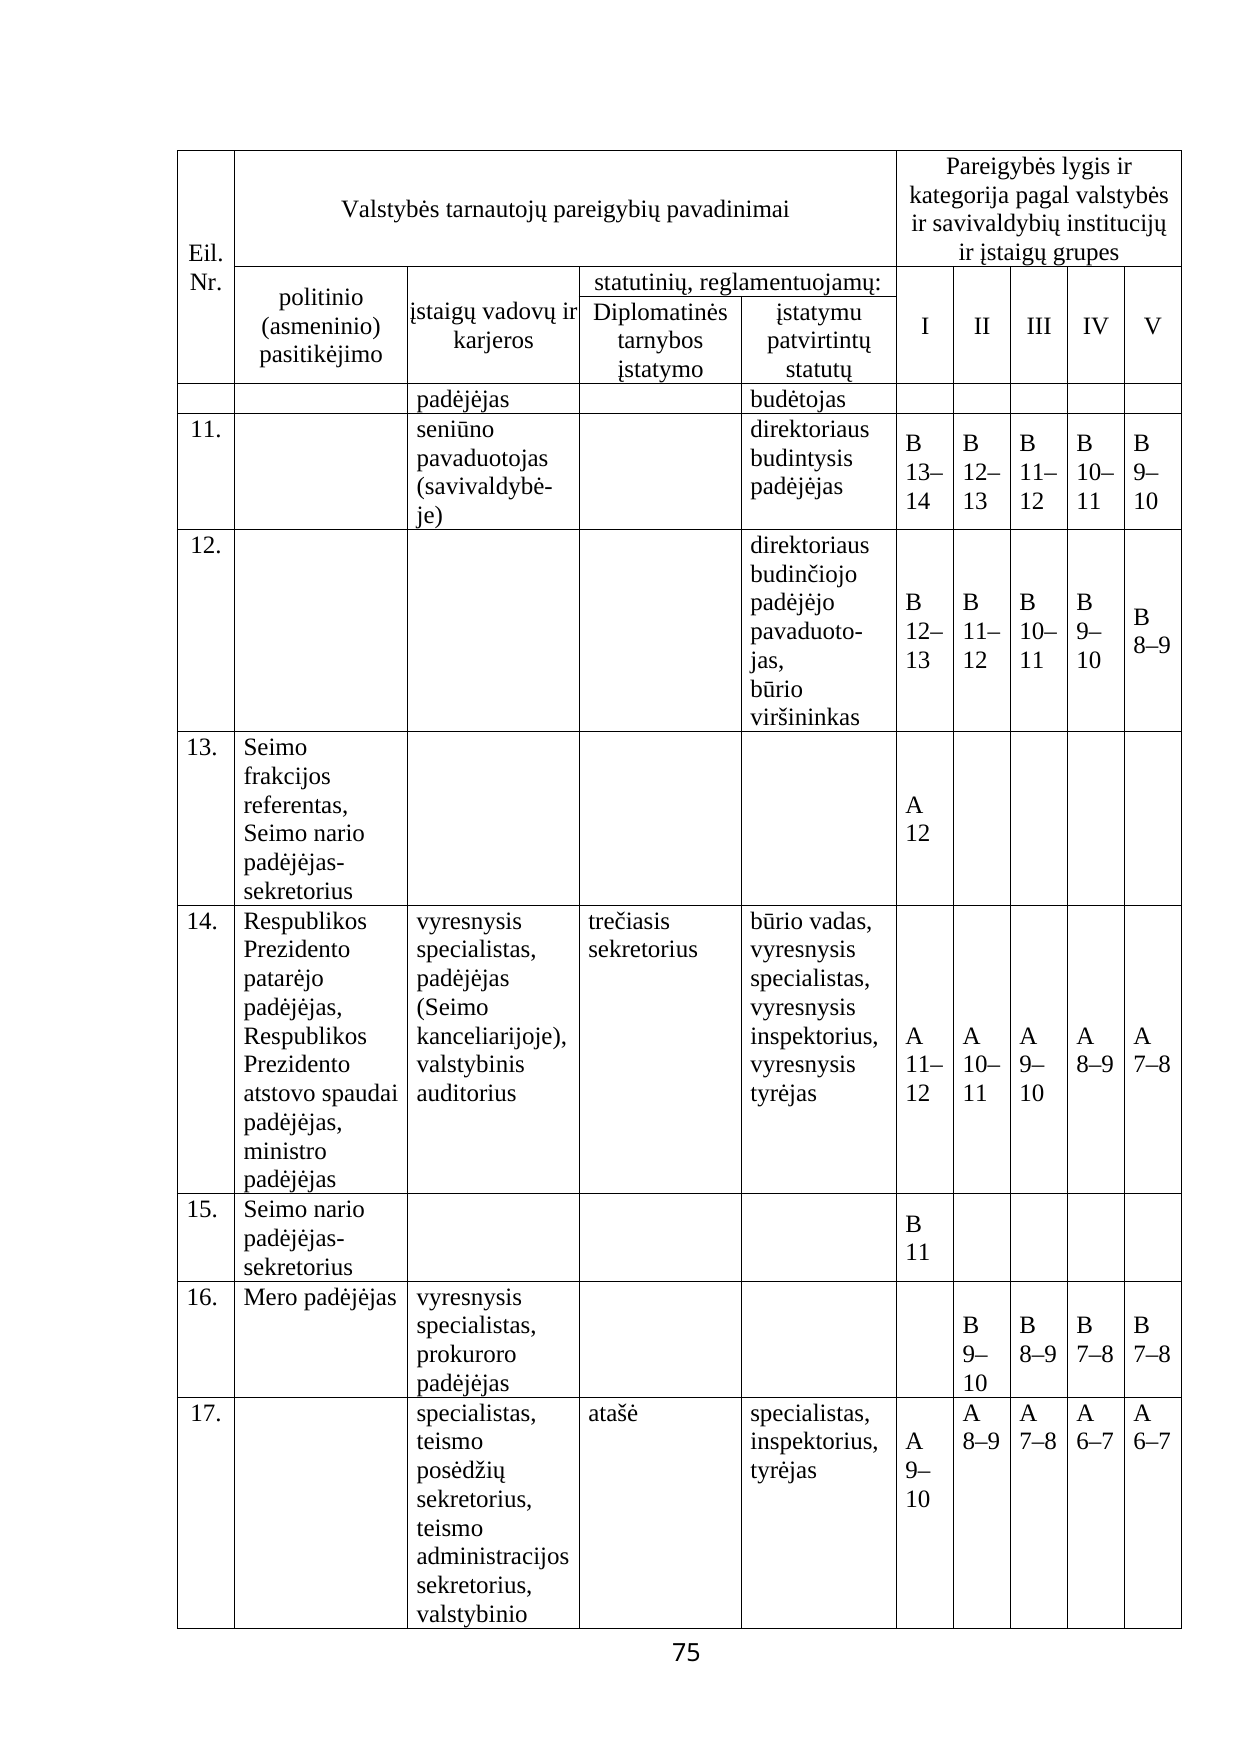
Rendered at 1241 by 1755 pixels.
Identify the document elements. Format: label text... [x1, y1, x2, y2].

table_cell [742, 1282, 896, 1397]
table_header Valstybės tarnautojų pareigybių pavadinimai [235, 151, 896, 266]
table_cell IV [1068, 267, 1124, 383]
table_cell direktoriaus budintysis padėjėjas [742, 414, 896, 529]
table_cell B 8–9 [1125, 530, 1181, 731]
table_cell [954, 732, 1010, 905]
table_cell Mero padėjėjas [235, 1282, 407, 1397]
table_cell V [1125, 267, 1181, 383]
table_cell Respublikos Prezidento patarėjo padėjėjas, Respublikos Prezidento atstovo spaudai padėjėjas, ministro padėjėjas [235, 906, 407, 1193]
table_cell B 11–12 [1011, 414, 1067, 529]
table_cell A 11–12 [897, 906, 953, 1193]
table_cell A 7–8 [1011, 1398, 1067, 1628]
table_cell A 9–10 [1011, 906, 1067, 1193]
table_cell B 9–10 [954, 1282, 1010, 1397]
table_cell [235, 1398, 407, 1628]
table_cell B 12–13 [954, 414, 1010, 529]
table_cell 13. [178, 732, 234, 905]
table_cell specialistas, inspektorius, tyrėjas [742, 1398, 896, 1628]
table_cell Diplomatinės tarnybos įstatymo [580, 297, 741, 383]
table_cell B 7–8 [1125, 1282, 1181, 1397]
table_cell [1068, 384, 1124, 413]
table_cell B 11 [897, 1194, 953, 1281]
table_cell 15. [178, 1194, 234, 1281]
table_cell 17. [178, 1398, 234, 1628]
table_cell įstatymu patvirtintų statutų [742, 297, 896, 383]
table_cell [1125, 1194, 1181, 1281]
table_cell [1068, 1194, 1124, 1281]
table_cell B 7–8 [1068, 1282, 1124, 1397]
table_cell [580, 414, 741, 529]
table_cell [235, 530, 407, 731]
table_cell B 8–9 [1011, 1282, 1067, 1397]
table_cell būrio vadas, vyresnysis specialistas, vyresnysis inspektorius, vyresnysis tyrėjas [742, 906, 896, 1193]
table_cell budėtojas [742, 384, 896, 413]
table_cell [954, 1194, 1010, 1281]
table_cell A 8–9 [954, 1398, 1010, 1628]
table_cell [1068, 732, 1124, 905]
table_cell seniūno pavaduotojas (savivaldybė-je) [408, 414, 579, 529]
table_cell [408, 1194, 579, 1281]
table_cell B 9–10 [1068, 530, 1124, 731]
table_cell [1011, 1194, 1067, 1281]
table_cell [580, 384, 741, 413]
table_header Pareigybės lygis ir kategorija pagal valstybės ir savivaldybių institucijų ir įstaigų grupes [897, 151, 1181, 266]
table_cell vyresnysis specialistas, padėjėjas (Seimo kanceliarijoje), valstybinis auditorius [408, 906, 579, 1193]
table_cell 14. [178, 906, 234, 1193]
table_cell B 12–13 [897, 530, 953, 731]
table_cell trečiasis sekretorius [580, 906, 741, 1193]
table_cell A 10–11 [954, 906, 1010, 1193]
table_cell [178, 384, 234, 413]
table_cell [954, 384, 1010, 413]
table_cell B 9–10 [1125, 414, 1181, 529]
table_cell [580, 732, 741, 905]
table_cell [1125, 384, 1181, 413]
table_cell [580, 530, 741, 731]
table_cell direktoriaus budinčiojo padėjėjo pavaduoto-jas, būrio viršininkas [742, 530, 896, 731]
table_cell [897, 384, 953, 413]
table_cell [1011, 732, 1067, 905]
table_header Eil. Nr. [178, 151, 234, 383]
table_cell [580, 1194, 741, 1281]
table_cell B 10–11 [1068, 414, 1124, 529]
table_cell [897, 1282, 953, 1397]
table_cell statutinių, reglamentuojamų: [580, 267, 896, 296]
table_cell B 11–12 [954, 530, 1010, 731]
table_cell 12. [178, 530, 234, 731]
table_cell [580, 1282, 741, 1397]
table_cell II [954, 267, 1010, 383]
table_cell atašė [580, 1398, 741, 1628]
table_cell A 7–8 [1125, 906, 1181, 1193]
table_cell 16. [178, 1282, 234, 1397]
table_cell B 10–11 [1011, 530, 1067, 731]
table_cell Seimo nario padėjėjas-sekretorius [235, 1194, 407, 1281]
table_cell vyresnysis specialistas, prokuroro padėjėjas [408, 1282, 579, 1397]
table_cell A 12 [897, 732, 953, 905]
table_cell A 8–9 [1068, 906, 1124, 1193]
table_cell A 6–7 [1068, 1398, 1124, 1628]
table_cell A 9–10 [897, 1398, 953, 1628]
table_cell A 6–7 [1125, 1398, 1181, 1628]
table_cell [235, 414, 407, 529]
table_cell [1011, 384, 1067, 413]
table_cell [1125, 732, 1181, 905]
table_cell [742, 1194, 896, 1281]
table_cell I [897, 267, 953, 383]
table_cell [408, 530, 579, 731]
table_cell Seimo frakcijos referentas, Seimo nario padėjėjas-sekretorius [235, 732, 407, 905]
table_cell specialistas, teismo posėdžių sekretorius, teismo administracijos sekretorius, valstybinio [408, 1398, 579, 1628]
table_cell 11. [178, 414, 234, 529]
table_cell [235, 384, 407, 413]
table_cell B 13–14 [897, 414, 953, 529]
table_cell [408, 732, 579, 905]
table_cell politinio (asmeninio) pasitikėjimo [235, 267, 407, 383]
table_cell III [1011, 267, 1067, 383]
table_cell [742, 732, 896, 905]
table_cell padėjėjas [408, 384, 579, 413]
table_cell įstaigų vadovų ir karjeros [408, 267, 579, 383]
